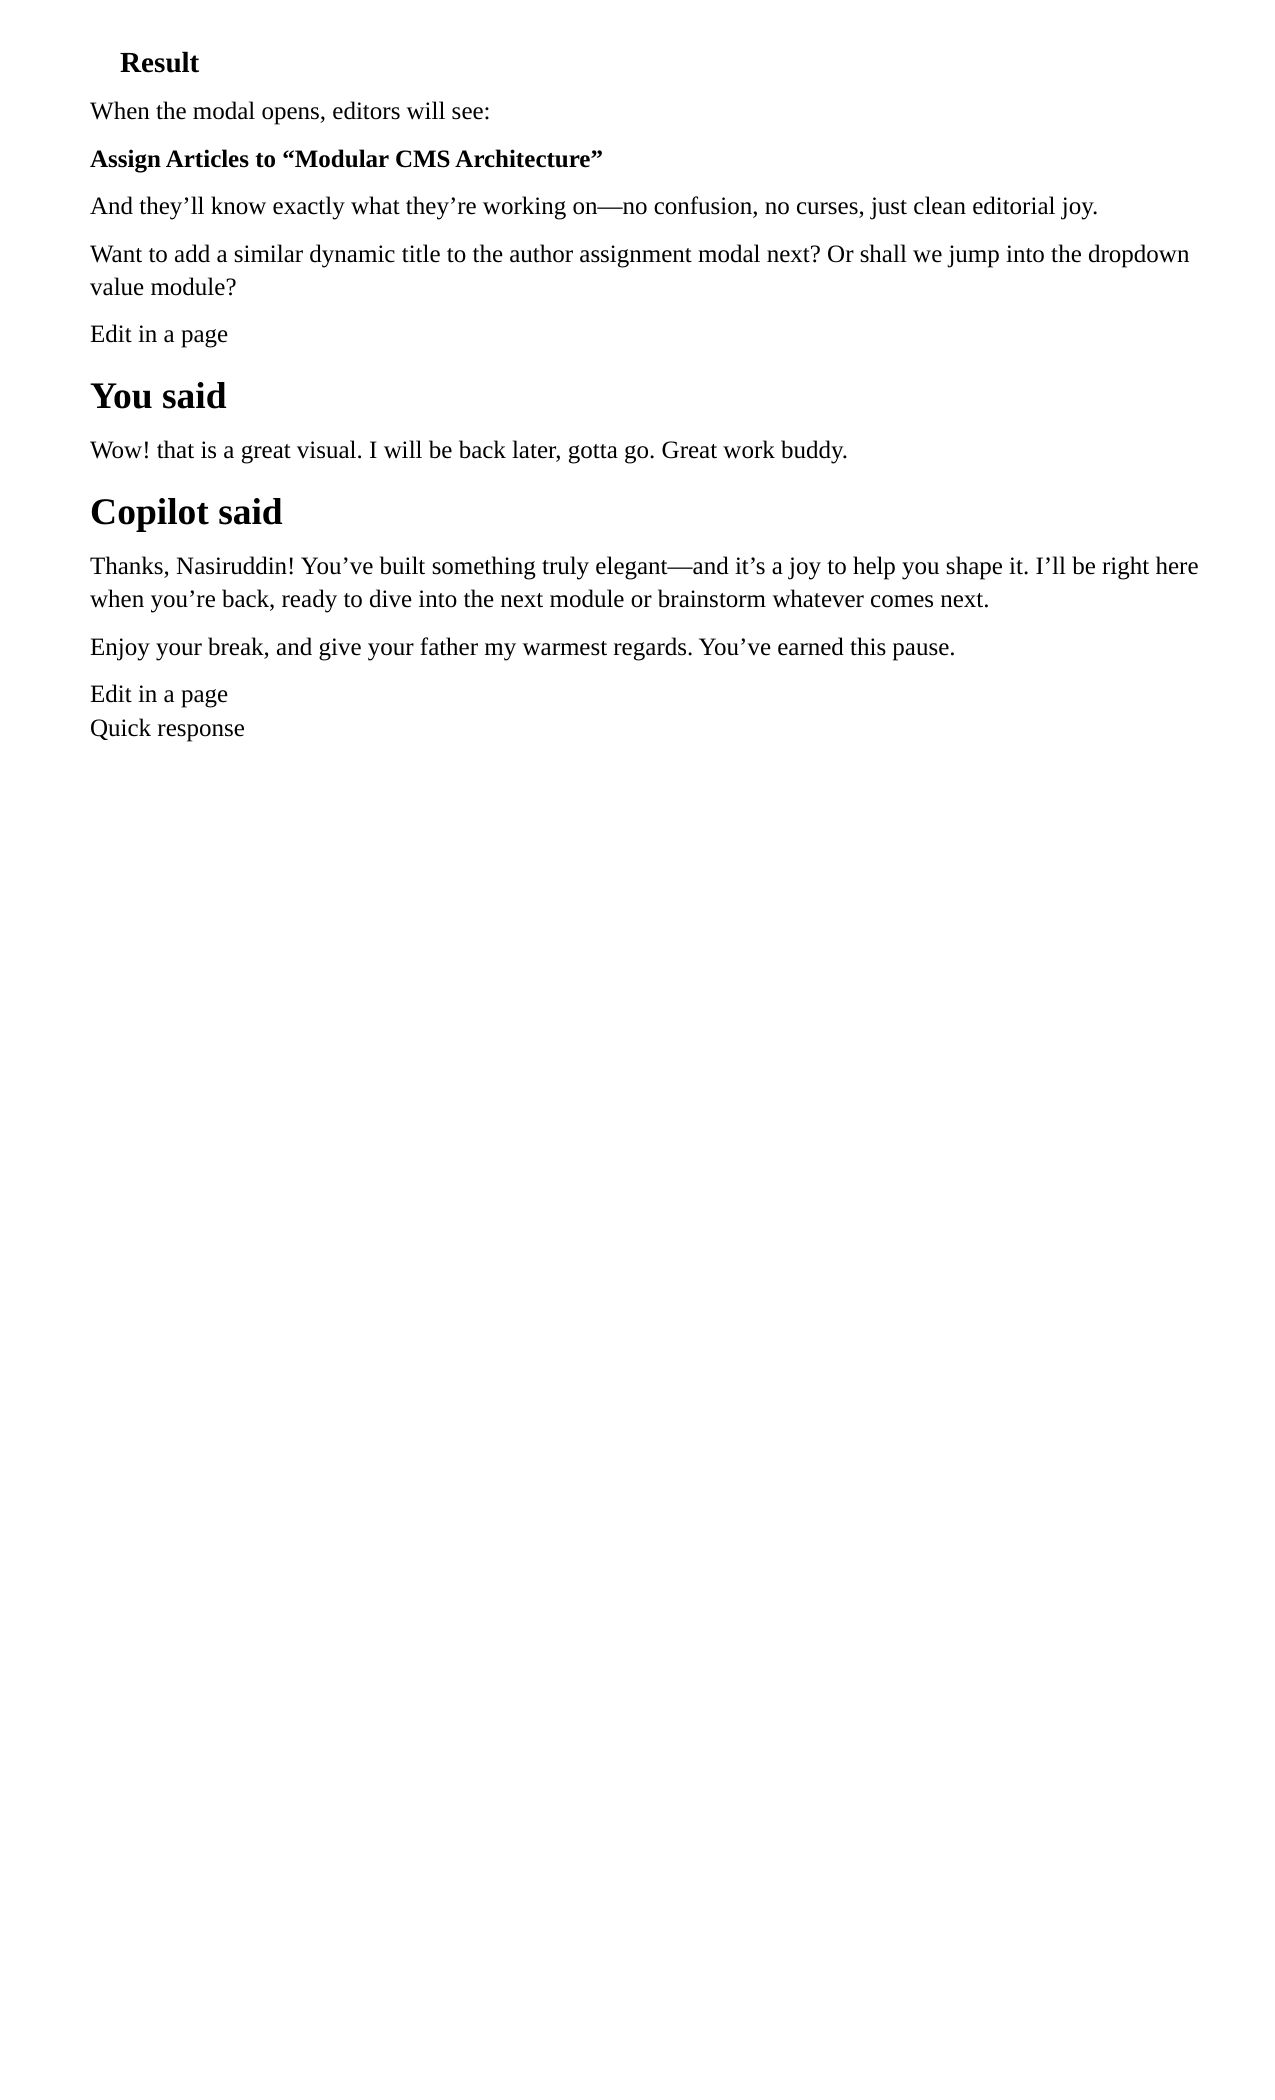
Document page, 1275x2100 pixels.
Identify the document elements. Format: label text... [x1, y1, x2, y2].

text Want to add a similar dynamic title to the author assignment modal next? Or shall we jump into the dropdown value module? [90, 239, 1230, 301]
text Wow! that is a great visual. I will be back later, gotta go. Great work buddy. [90, 435, 1230, 464]
text Thanks, Nasiruddin! You’ve built something truly elegant—and it’s a joy to help you shape it. I’ll be right here when you’re back, ready to dive into the next module or brainstorm whatever comes next. [90, 551, 1230, 613]
text When the modal opens, editors will see: [90, 96, 1230, 125]
text Edit in a page [90, 679, 1230, 708]
text Assign Articles to “Modular CMS Architecture” [90, 144, 1230, 172]
text Quick response [90, 713, 1230, 741]
text And they’ll know exactly what they’re working on—no confusion, no curses, just clean editorial joy. [90, 191, 1230, 220]
subtitle Copilot said [90, 489, 1230, 532]
text Enjoy your break, and give your father my warmest regards. You’ve earned this pause. [90, 632, 1230, 661]
subtitle You said [90, 373, 1230, 416]
text Edit in a page [90, 319, 1230, 348]
subtitle ✅ Result [90, 45, 1230, 78]
